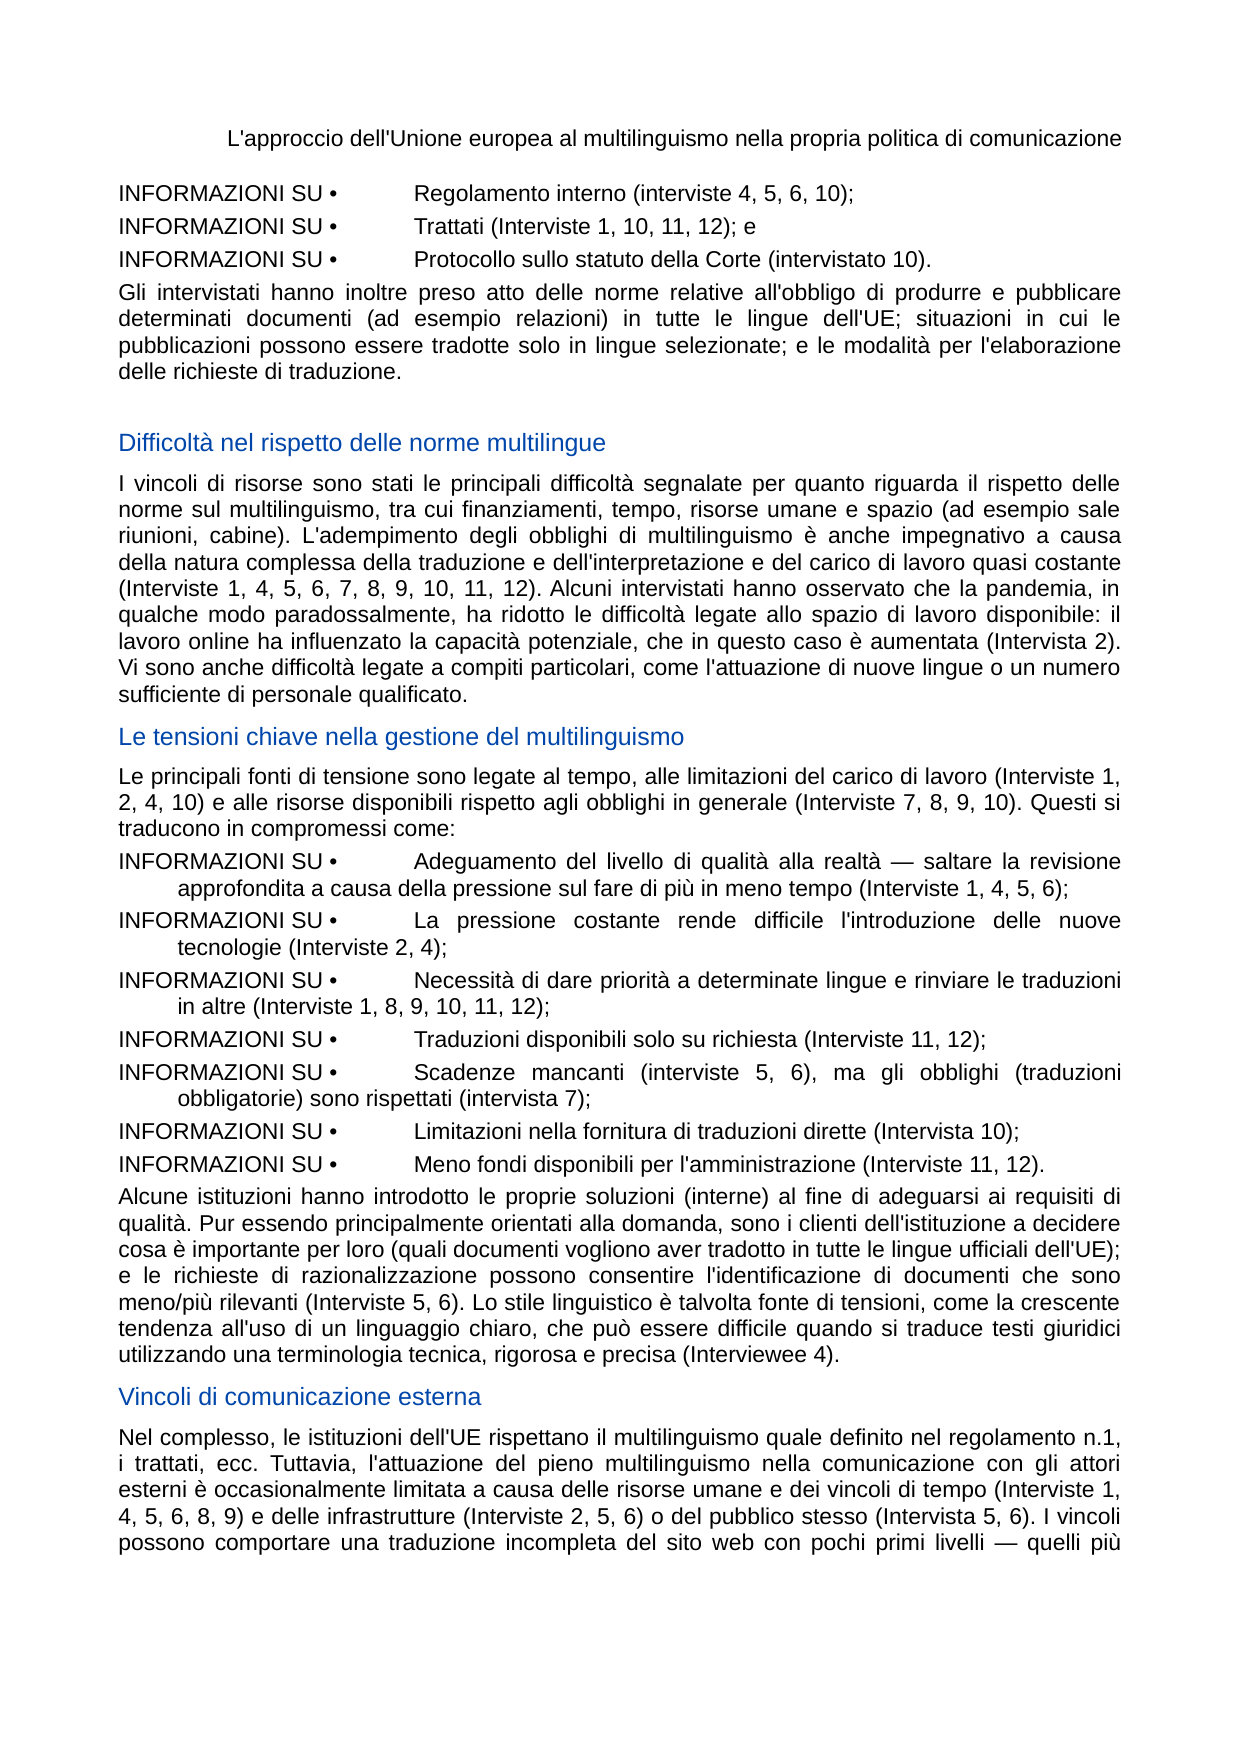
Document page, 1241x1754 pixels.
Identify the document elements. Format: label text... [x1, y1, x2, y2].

text I vincoli di risorse sono stati le principali difficoltà segnalate per quanto riguarda il rispetto delle norme sul multilinguismo, tra cui finanziamenti, tempo, risorse umane e spazio (ad esempio sale riunioni, cabine). L'adempimento degli obblighi di multilinguismo è anche impegnativo a causa della natura complessa della traduzione e dell'interpretazione e del carico di lavoro quasi costante (Interviste 1, 4, 5, 6, 7, 8, 9, 10, 11, 12). Alcuni intervistati hanno osservato che la pandemia, in qualche modo paradossalmente, ha ridotto le difficoltà legate allo spazio di lavoro disponibile: il lavoro online ha influenzato la capacità potenziale, che in questo caso è aumentata (Intervista 2). Vi sono anche difficoltà legate a compiti particolari, come l'attuazione di nuove lingue o un numero sufficiente di personale qualificato. [118, 470, 1122, 707]
subtitle Vincoli di comunicazione esterna [118, 1382, 1122, 1411]
text INFORMAZIONI SU • Trattati (Interviste 1, 10, 11, 12); e [118, 213, 1122, 239]
text INFORMAZIONI SU • La pressione costante rende difficile l'introduzione delle nuove tecnologie (Interviste 2, 4); [118, 907, 1122, 960]
text INFORMAZIONI SU • Limitazioni nella fornitura di traduzioni dirette (Intervista 10); [118, 1118, 1122, 1144]
text INFORMAZIONI SU • Regolamento interno (interviste 4, 5, 6, 10); [118, 180, 1122, 207]
subtitle Le tensioni chiave nella gestione del multilinguismo [118, 721, 1122, 750]
text INFORMAZIONI SU • Meno fondi disponibili per l'amministrazione (Interviste 11, 12). [118, 1151, 1122, 1177]
text INFORMAZIONI SU • Scadenze mancanti (interviste 5, 6), ma gli obblighi (traduzioni obbligatorie) sono rispettati (intervista 7); [118, 1058, 1122, 1111]
text INFORMAZIONI SU • Adeguamento del livello di qualità alla realtà — saltare la revisione approfondita a causa della pressione sul fare di più in meno tempo (Interviste 1, 4, 5, 6); [118, 848, 1122, 901]
text Le principali fonti di tensione sono legate al tempo, alle limitazioni del carico di lavoro (Interviste 1, 2, 4, 10) e alle risorse disponibili rispetto agli obblighi in generale (Interviste 7, 8, 9, 10). Questi si traducono in compromessi come: [118, 763, 1122, 842]
text INFORMAZIONI SU • Traduzioni disponibili solo su richiesta (Interviste 11, 12); [118, 1026, 1122, 1052]
subtitle Difficoltà nel rispetto delle norme multilingue [118, 428, 1122, 457]
text Nel complesso, le istituzioni dell'UE rispettano il multilinguismo quale definito nel regolamento n.1, i trattati, ecc. Tuttavia, l'attuazione del pieno multilinguismo nella comunicazione con gli attori esterni è occasionalmente limitata a causa delle risorse umane e dei vincoli di tempo (Interviste 1, 4, 5, 6, 8, 9) e delle infrastrutture (Interviste 2, 5, 6) o del pubblico stesso (Intervista 5, 6). I vincoli possono comportare una traduzione incompleta del sito web con pochi primi livelli — quelli più [118, 1424, 1122, 1555]
text Gli intervistati hanno inoltre preso atto delle norme relative all'obbligo di produrre e pubblicare determinati documenti (ad esempio relazioni) in tutte le lingue dell'UE; situazioni in cui le pubblicazioni possono essere tradotte solo in lingue selezionate; e le modalità per l'elaborazione delle richieste di traduzione. [118, 279, 1122, 384]
text Alcune istituzioni hanno introdotto le proprie soluzioni (interne) al fine di adeguarsi ai requisiti di qualità. Pur essendo principalmente orientati alla domanda, sono i clienti dell'istituzione a decidere cosa è importante per loro (quali documenti vogliono aver tradotto in tutte le lingue ufficiali dell'UE); e le richieste di razionalizzazione possono consentire l'identificazione di documenti che sono meno/più rilevanti (Interviste 5, 6). Lo stile linguistico è talvolta fonte di tensioni, come la crescente tendenza all'uso di un linguaggio chiaro, che può essere difficile quando si traduce testi giuridici utilizzando una terminologia tecnica, rigorosa e precisa (Interviewee 4). [118, 1183, 1122, 1368]
text INFORMAZIONI SU • Protocollo sullo statuto della Corte (intervistato 10). [118, 246, 1122, 272]
text INFORMAZIONI SU • Necessità di dare priorità a determinate lingue e rinviare le traduzioni in altre (Interviste 1, 8, 9, 10, 11, 12); [118, 967, 1122, 1019]
